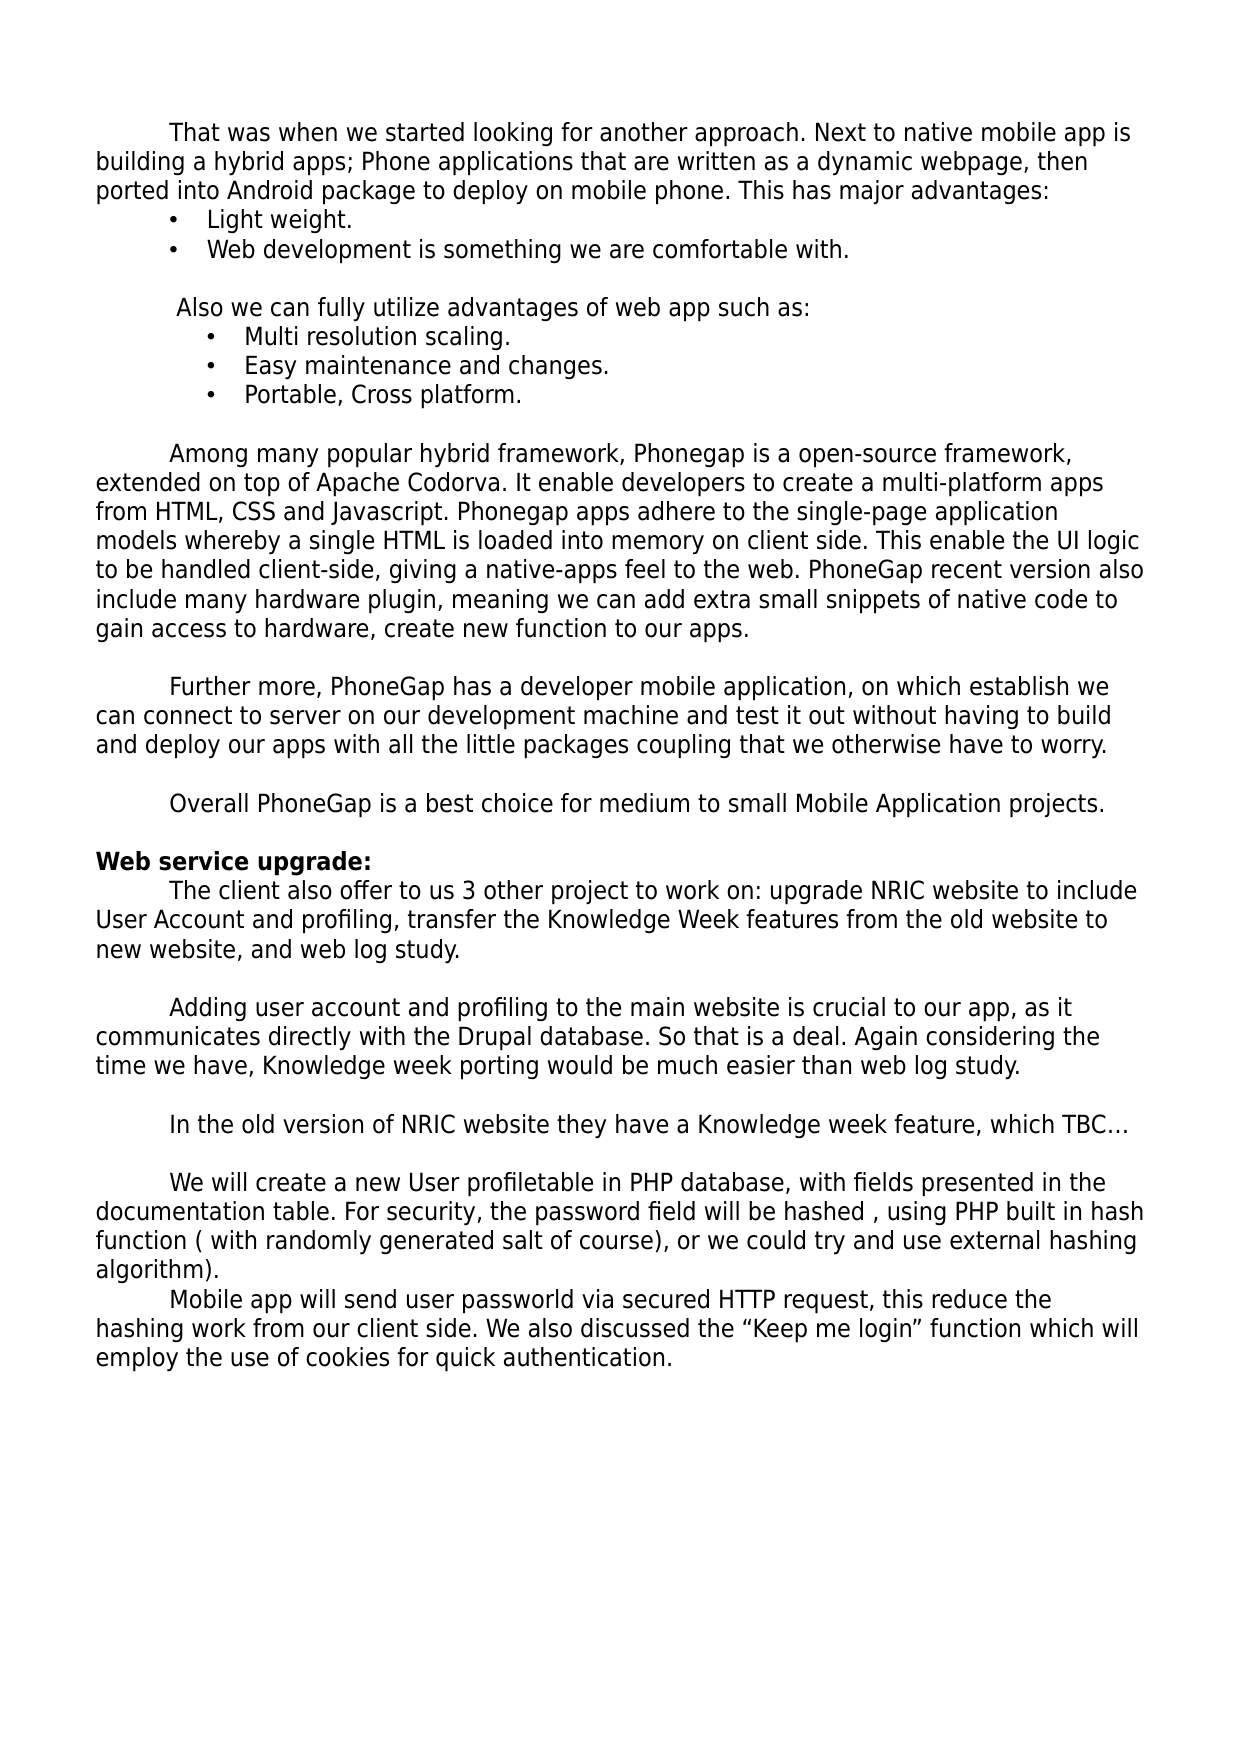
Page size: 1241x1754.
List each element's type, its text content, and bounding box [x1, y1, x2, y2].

list Light weight. [169, 206, 1146, 235]
text We will create a new User profiletable in PHP database, with fields presented in the documentation table. For security, the password field will be hashed , using PHP built in hash function ( with randomly generated salt of course), or we could try and use external hashing algorithm). [95, 1168, 1146, 1285]
text Mobile app will send user passworld via secured HTTP request, this reduce the hashing work from our client side. We also discussed the “Keep me login” function which will employ the use of cookies for quick authentication. [95, 1285, 1146, 1372]
list Easy maintenance and changes. [207, 351, 1146, 381]
text Also we can fully utilize advantages of web app such as: [95, 293, 1146, 322]
list Multi resolution scaling. [207, 322, 1146, 351]
text Adding user account and profiling to the main website is crucial to our app, as it communicates directly with the Drupal database. So that is a deal. Again considering the time we have, Knowledge week porting would be much easier than web log study. [95, 993, 1146, 1081]
list Portable, Cross platform. [207, 381, 1146, 410]
text In the old version of NRIC website they have a Knowledge week feature, which TBC… [95, 1110, 1146, 1139]
list Web development is something we are comfortable with. [169, 235, 1146, 264]
text The client also offer to us 3 other project to work on: upgrade NRIC website to include User Account and profiling, transfer the Knowledge Week features from the old website to new website, and web log study. [95, 876, 1146, 964]
text Among many popular hybrid framework, Phonegap is a open-source framework, extended on top of Apache Codorva. It enable developers to create a multi-platform apps from HTML, CSS and Javascript. Phonegap apps adhere to the single-page application models whereby a single HTML is loaded into memory on client side. This enable the UI logic to be handled client-side, giving a native-apps feel to the web. PhoneGap recent version also include many hardware plugin, meaning we can add extra small snippets of native code to gain access to hardware, create new function to our apps. [95, 439, 1146, 643]
text Overall PhoneGap is a best choice for medium to small Mobile Application projects. [95, 789, 1146, 818]
text That was when we started looking for another approach. Next to native mobile app is building a hybrid apps; Phone applications that are written as a dynamic webpage, then ported into Android package to deploy on mobile phone. This has major advantages: [95, 118, 1146, 206]
text Further more, PhoneGap has a developer mobile application, on which establish we can connect to server on our development machine and test it out without having to build and deploy our apps with all the little packages coupling that we otherwise have to worry. [95, 672, 1146, 760]
text Web service upgrade: [95, 847, 1146, 876]
